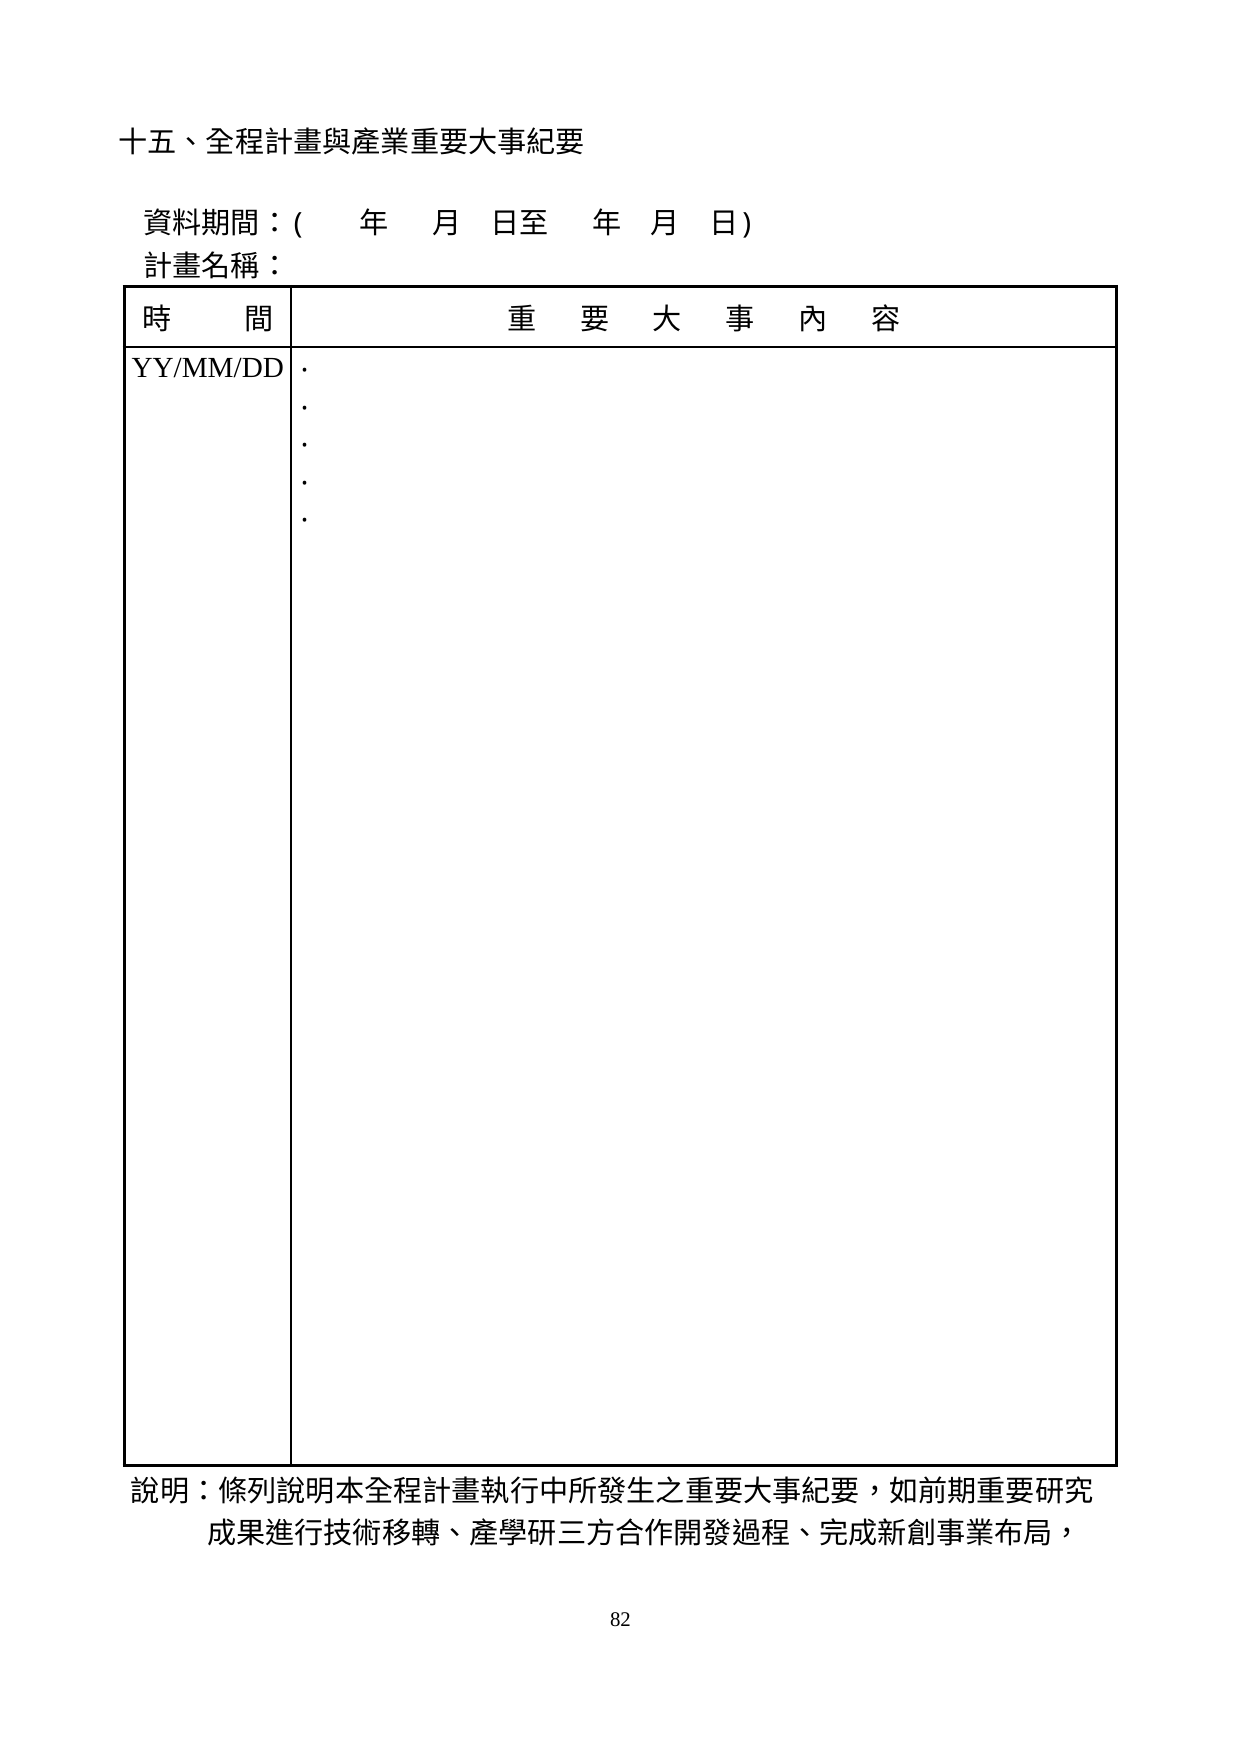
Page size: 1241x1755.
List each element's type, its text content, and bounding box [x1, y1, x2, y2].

table_cell [126, 423, 290, 460]
table_cell ‧ [292, 423, 1115, 460]
text 計畫名稱： [114, 242, 1122, 285]
table_cell ‧ [292, 460, 1115, 498]
table_cell [126, 460, 290, 498]
table_header 時 間 [126, 288, 290, 346]
table_cell ‧ ‧ [292, 348, 1115, 423]
table_cell YY/MM/DD [126, 348, 290, 423]
text 說明：條列說明本全程計畫執行中所發生之重要大事紀要，如前期重要研究成果進行技術移轉、產學研三方合作開發過程、完成新創事業布局， [131, 1467, 1110, 1552]
table_cell [126, 498, 290, 1464]
table_cell ‧ [292, 498, 1115, 1464]
table_header 重 要 大 事 內 容 [292, 288, 1115, 346]
text 十五、全程計畫與產業重要大事紀要 [118, 118, 1122, 160]
text 資料期間：( 年 月 日至 年 月 日) [114, 200, 1122, 242]
